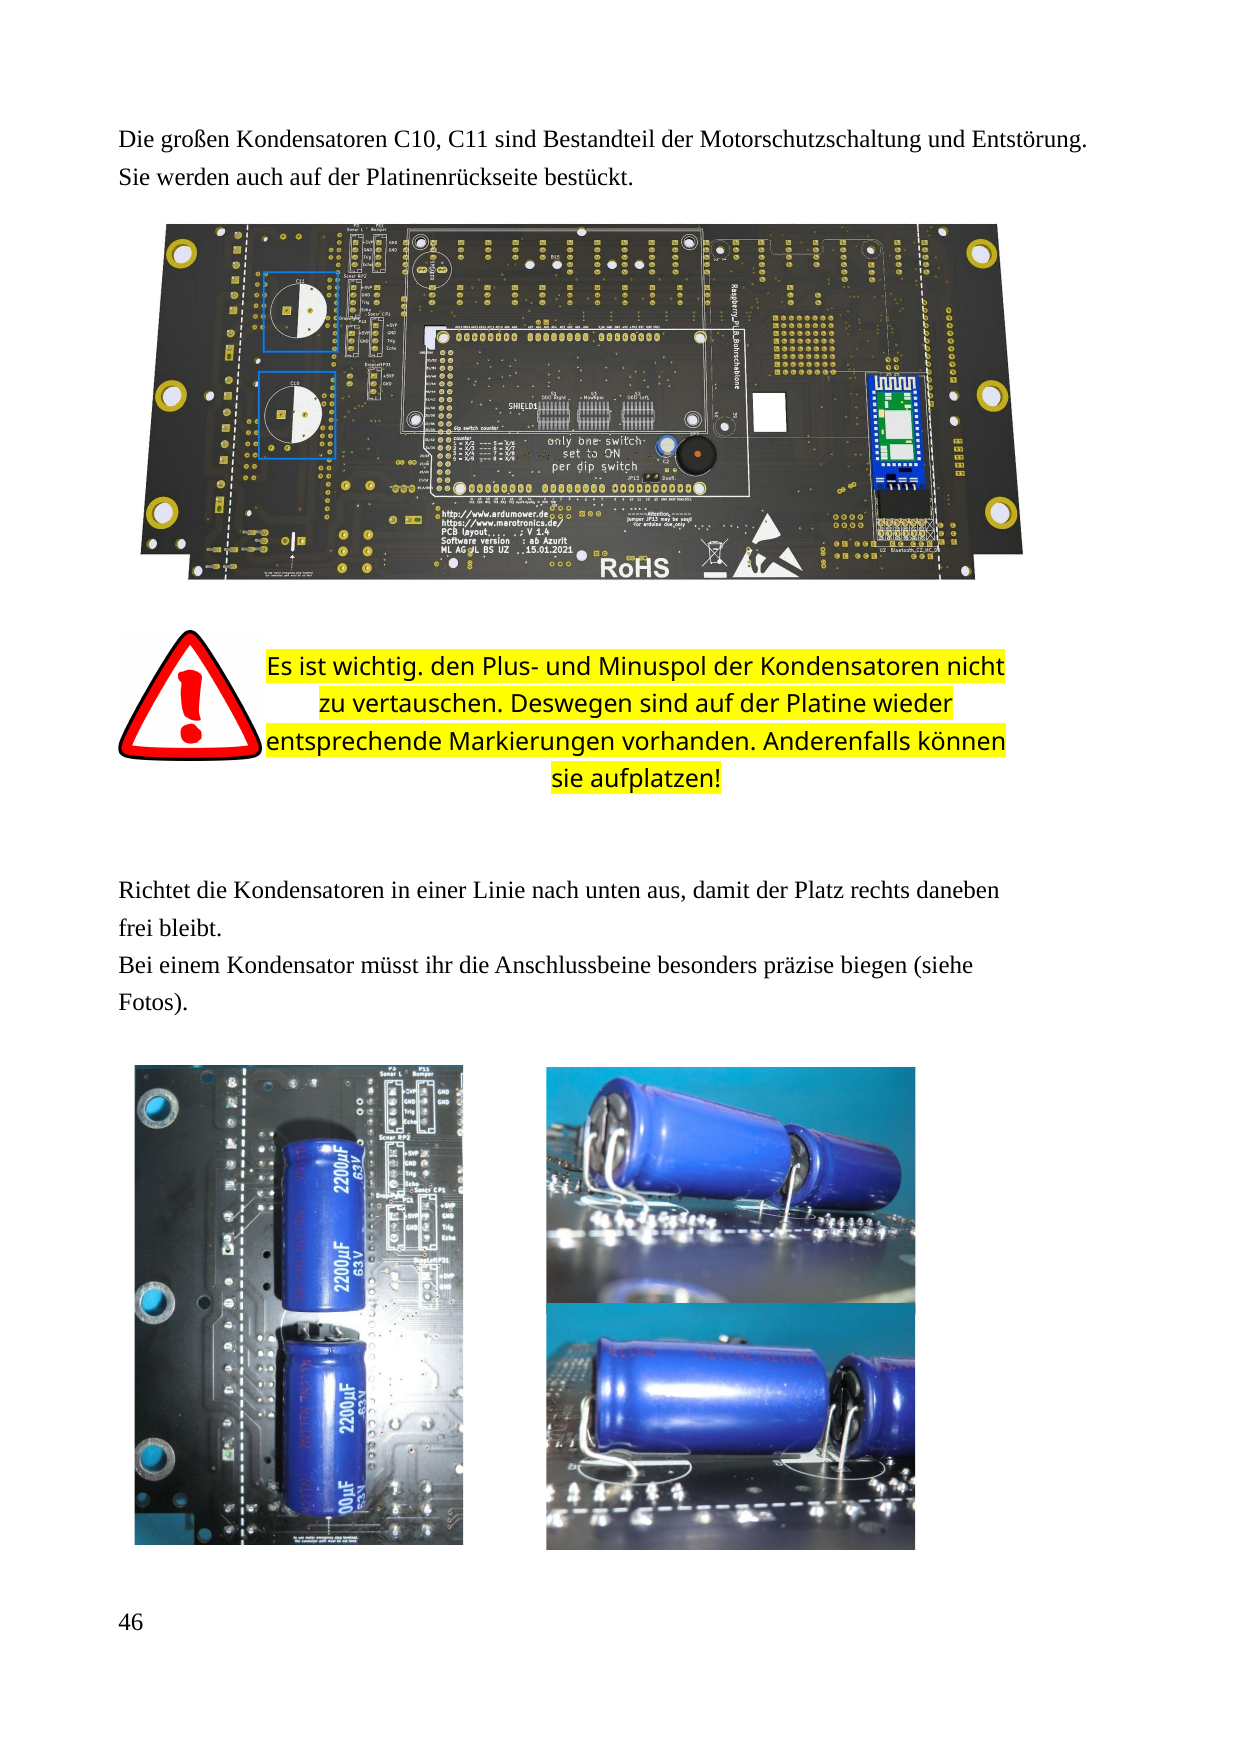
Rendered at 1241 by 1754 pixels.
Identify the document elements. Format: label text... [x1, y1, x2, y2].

picture [546, 1067, 916, 1550]
text Es ist wichtig. den Plus- und Minuspol der Kondensatoren nicht zu vertauschen. Deswegen sind auf der Platine wieder entsprechende Markierungen vorhanden. Anderenfalls können sie aufplatzen! [118, 646, 1010, 795]
text Richtet die Kondensatoren in einer Linie nach unten aus, damit der Platz rechts daneben frei bleibt. Bei einem Kondensator müsst ihr die Anschlussbeine besonders präzise biegen (siehe Fotos). [118, 869, 1010, 1018]
text Die großen Kondensatoren C10, C11 sind Bestandteil der Motorschutzschaltung und Entstörung. Sie werden auch auf der Platinenrückseite bestückt. [118, 118, 1122, 192]
picture [134, 218, 1031, 591]
picture [118, 630, 262, 761]
picture [546, 1067, 595, 1075]
picture [134, 1065, 464, 1545]
picture [873, 1067, 890, 1075]
